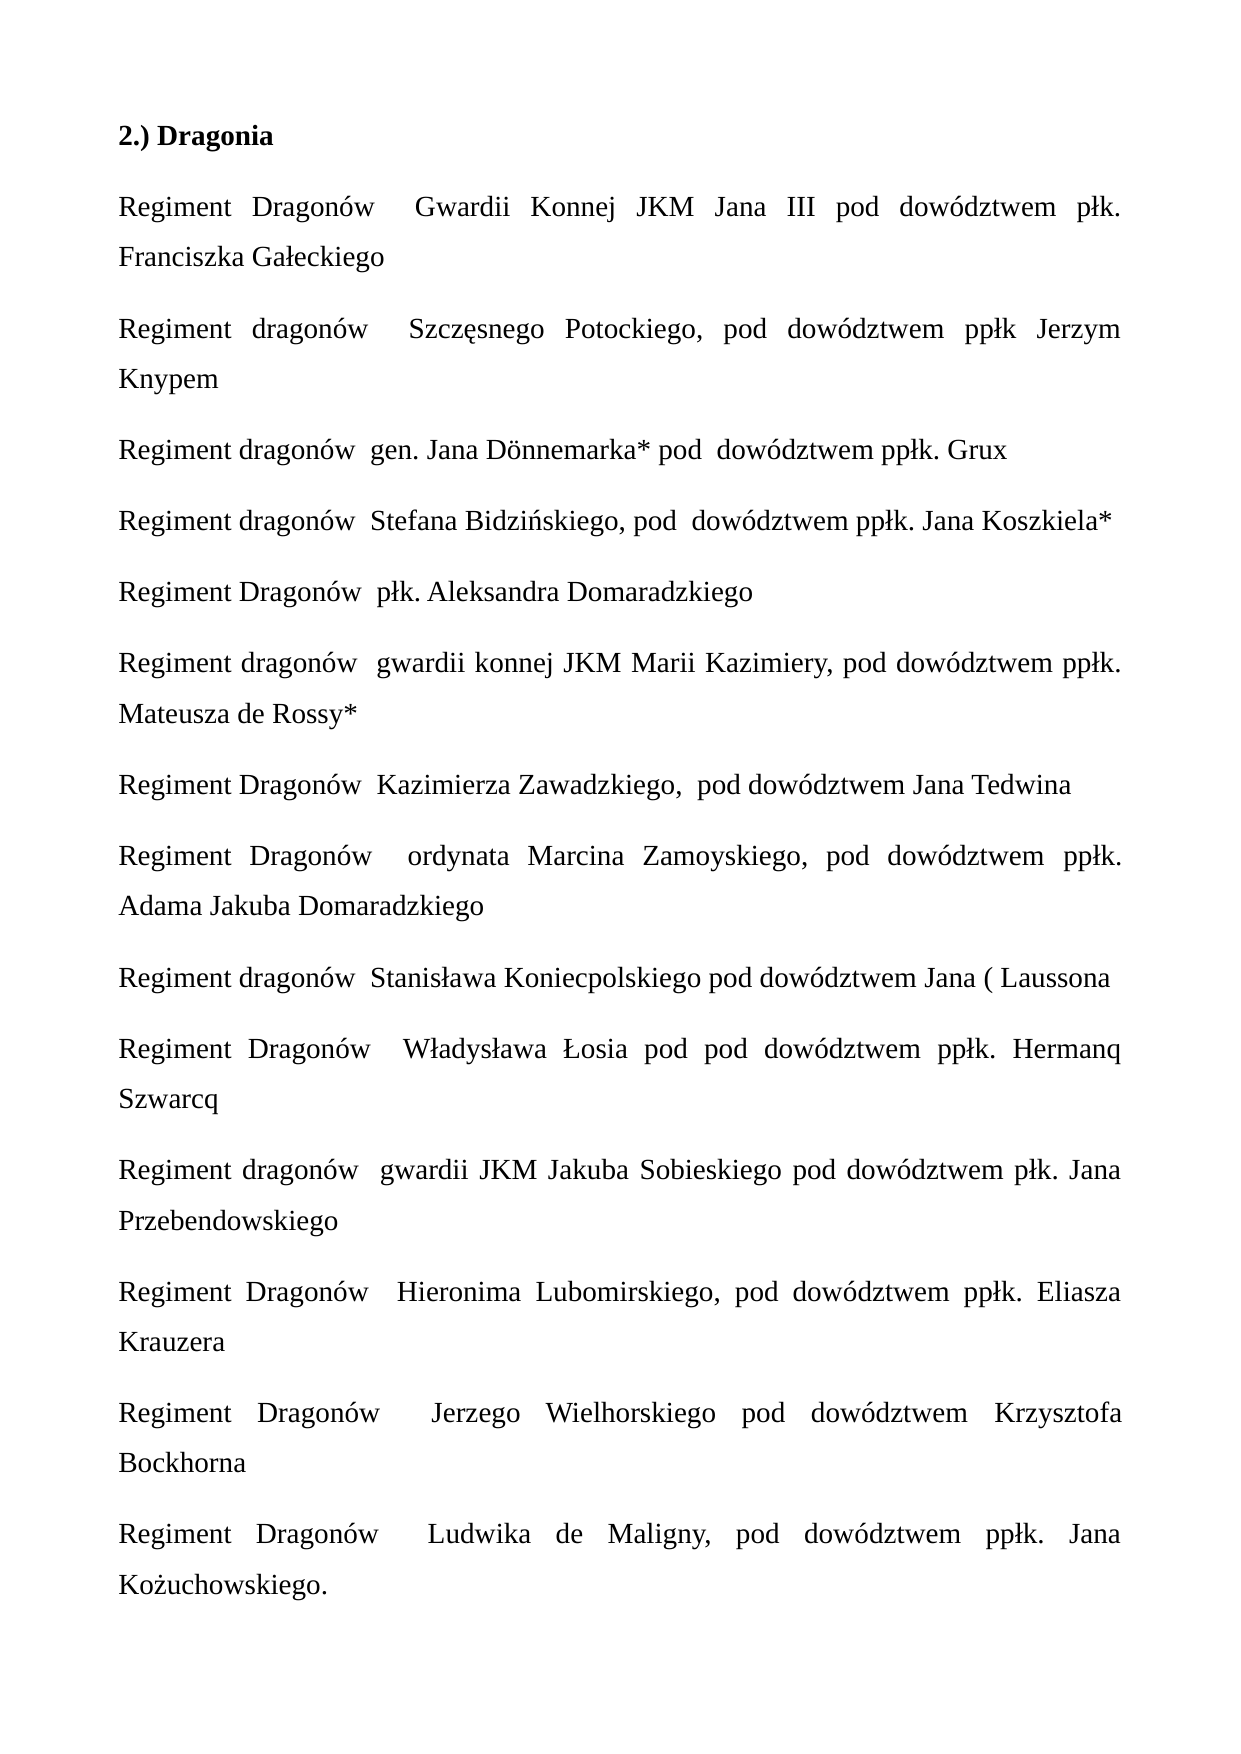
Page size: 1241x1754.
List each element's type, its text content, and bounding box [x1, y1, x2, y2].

text Regiment Dragonów Ludwika de Maligny, pod dowództwem ppłk. Jana Kożuchowskiego. [118, 1517, 1122, 1601]
text Regiment dragonów Stefana Bidzińskiego, pod dowództwem ppłk. Jana Koszkiela* [118, 503, 1122, 537]
text Regiment dragonów gwardii JKM Jakuba Sobieskiego pod dowództwem płk. Jana Przebendowskiego [118, 1152, 1122, 1236]
text Regiment Dragonów Gwardii Konnej JKM Jana III pod dowództwem płk. Franciszka Gałeckiego [118, 189, 1122, 273]
text Regiment dragonów gen. Jana Dönnemarka* pod dowództwem ppłk. Grux [118, 432, 1122, 466]
text Regiment dragonów gwardii konnej JKM Marii Kazimiery, pod dowództwem ppłk. Mateusza de Rossy* [118, 646, 1122, 729]
text Regiment Dragonów Władysława Łosia pod pod dowództwem ppłk. Hermanq Szwarcq [118, 1031, 1122, 1115]
text Regiment dragonów Stanisława Koniecpolskiego pod dowództwem Jana ( Laussona [118, 960, 1122, 993]
text Regiment dragonów Szczęsnego Potockiego, pod dowództwem ppłk Jerzym Knypem [118, 311, 1122, 394]
text Regiment Dragonów płk. Aleksandra Domaradzkiego [118, 574, 1122, 608]
text 2.) Dragonia [118, 118, 1122, 152]
text Regiment Dragonów Jerzego Wielhorskiego pod dowództwem Krzysztofa Bockhorna [118, 1395, 1122, 1479]
text Regiment Dragonów Kazimierza Zawadzkiego, pod dowództwem Jana Tedwina [118, 767, 1122, 801]
text Regiment Dragonów Hieronima Lubomirskiego, pod dowództwem ppłk. Eliasza Krauzera [118, 1274, 1122, 1358]
text Regiment Dragonów ordynata Marcina Zamoyskiego, pod dowództwem ppłk. Adama Jakuba Domaradzkiego [118, 838, 1122, 922]
